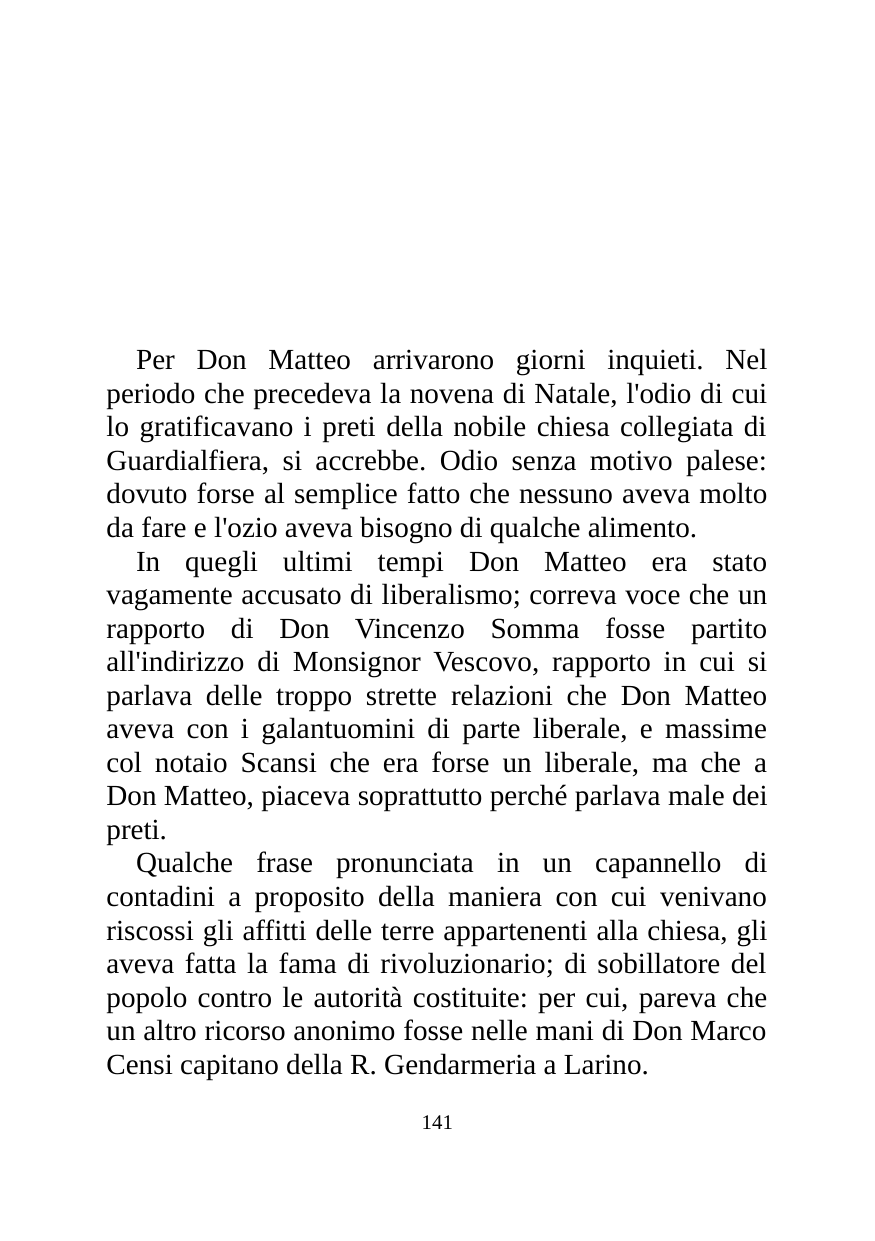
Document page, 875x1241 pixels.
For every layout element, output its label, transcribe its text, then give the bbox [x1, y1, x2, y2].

text Qualche frase pronunciata in un capannello di contadini a proposito della maniera con cui venivano riscossi gli affitti delle terre appartenenti alla chiesa, gli aveva fatta la fama di rivoluzionario; di sobillatore del popolo contro le autorità costituite: per cui, pareva che un altro ricorso anonimo fosse nelle mani di Don Marco Censi capitano della R. Gendarmeria a Larino. [106, 846, 768, 1080]
text In quegli ultimi tempi Don Matteo era stato vagamente accusato di liberalismo; correva voce che un rapporto di Don Vincenzo Somma fosse partito all'indirizzo di Monsignor Vescovo, rapporto in cui si parlava delle troppo strette relazioni che Don Matteo aveva con i galantuomini di parte liberale, e massime col notaio Scansi che era forse un liberale, ma che a Don Matteo, piaceva soprattutto perché parlava male dei preti. [106, 544, 768, 846]
text Per Don Matteo arrivarono giorni inquieti. Nel periodo che precedeva la novena di Natale, l'odio di cui lo gratificavano i preti della nobile chiesa collegiata di Guardialfiera, si accrebbe. Odio senza motivo palese: dovuto forse al semplice fatto che nessuno aveva molto da fare e l'ozio aveva bisogno di qualche alimento. [106, 342, 768, 544]
